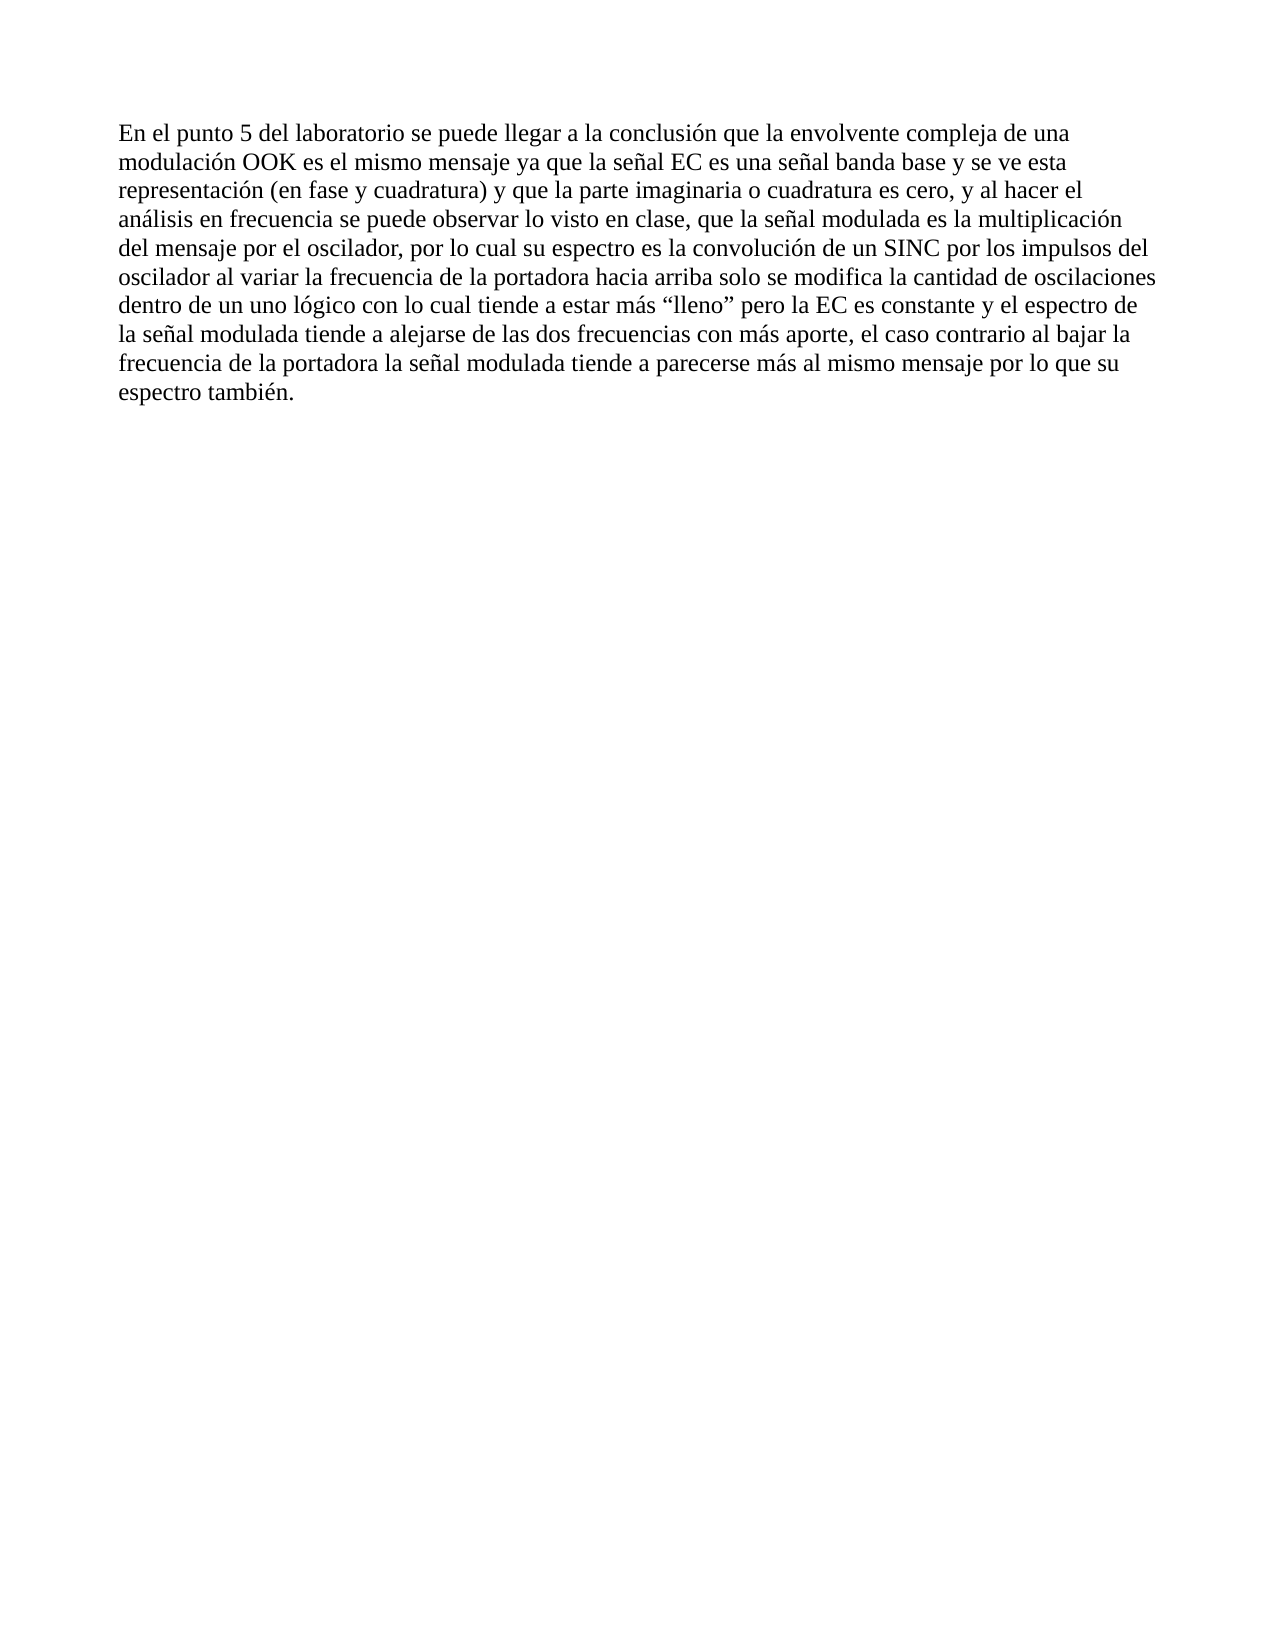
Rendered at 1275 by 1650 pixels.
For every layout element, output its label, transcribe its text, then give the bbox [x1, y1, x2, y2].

text En el punto 5 del laboratorio se puede llegar a la conclusión que la envolvente compleja de una modulación OOK es el mismo mensaje ya que la señal EC es una señal banda base y se ve esta representación (en fase y cuadratura) y que la parte imaginaria o cuadratura es cero, y al hacer el análisis en frecuencia se puede observar lo visto en clase, que la señal modulada es la multiplicación del mensaje por el oscilador, por lo cual su espectro es la convolución de un SINC por los impulsos del oscilador al variar la frecuencia de la portadora hacia arriba solo se modifica la cantidad de oscilaciones dentro de un uno lógico con lo cual tiende a estar más “lleno” pero la EC es constante y el espectro de la señal modulada tiende a alejarse de las dos frecuencias con más aporte, el caso contrario al bajar la frecuencia de la portadora la señal modulada tiende a parecerse más al mismo mensaje por lo que su espectro también. [118, 118, 1157, 406]
